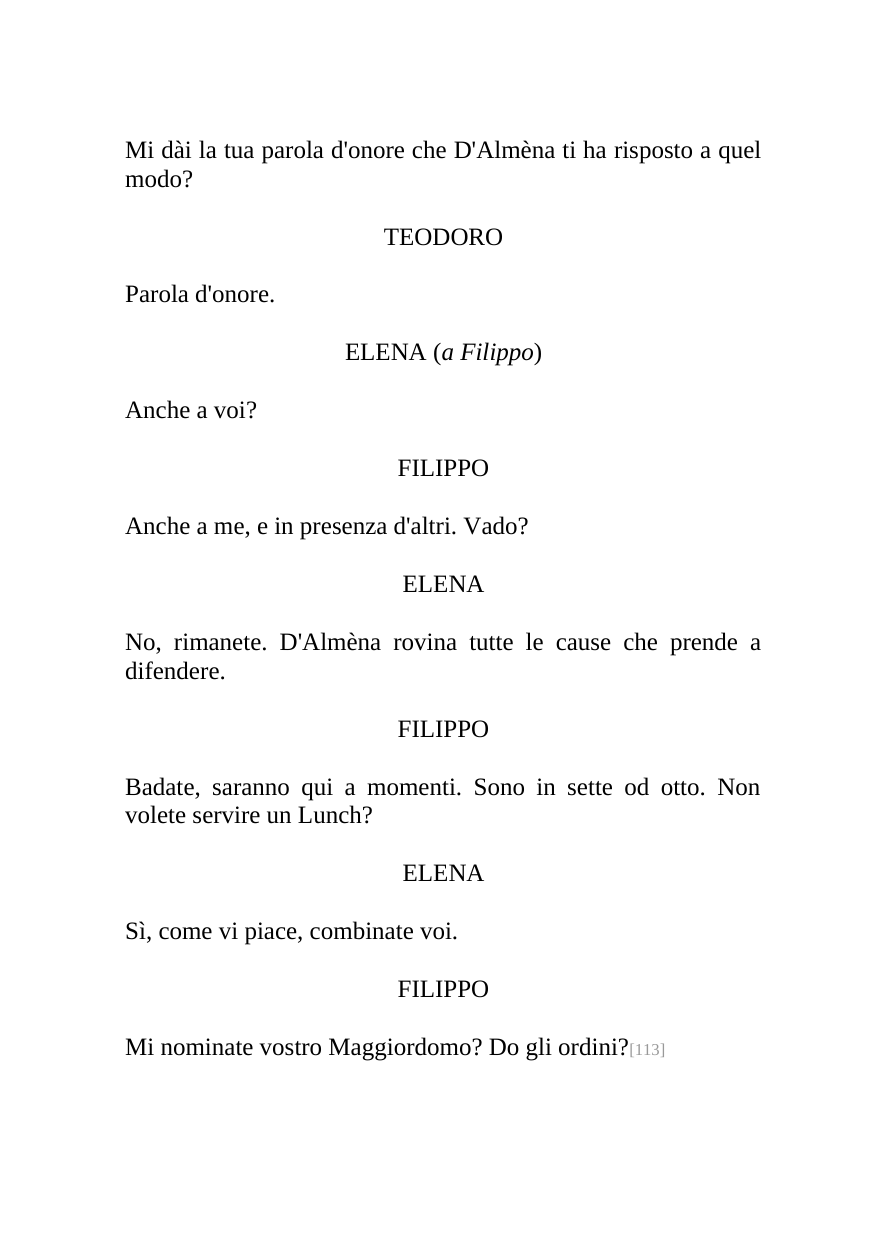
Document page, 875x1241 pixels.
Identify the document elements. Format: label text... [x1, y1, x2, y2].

text Sì, come vi piace, combinate voi. [125, 916, 762, 945]
text Mi dài la tua parola d'onore che D'Almèna ti ha risposto a quel modo? [125, 135, 762, 192]
text TEODORO [125, 222, 762, 250]
text Mi nominate vostro Maggiordomo? Do gli ordini?[113] [125, 1032, 762, 1061]
text ELENA [125, 569, 762, 598]
text Anche a me, e in presenza d'altri. Vado? [125, 511, 762, 540]
text ELENA (a Filippo) [125, 337, 762, 366]
text Anche a voi? [125, 395, 762, 424]
text Badate, saranno qui a momenti. Sono in sette od otto. Non volete servire un Lunch? [125, 772, 762, 829]
text No, rimanete. D'Almèna rovina tutte le cause che prende a difendere. [125, 627, 762, 684]
text ELENA [125, 858, 762, 887]
text Parola d'onore. [125, 279, 762, 308]
text FILIPPO [125, 974, 762, 1003]
text FILIPPO [125, 714, 762, 742]
text FILIPPO [125, 453, 762, 482]
